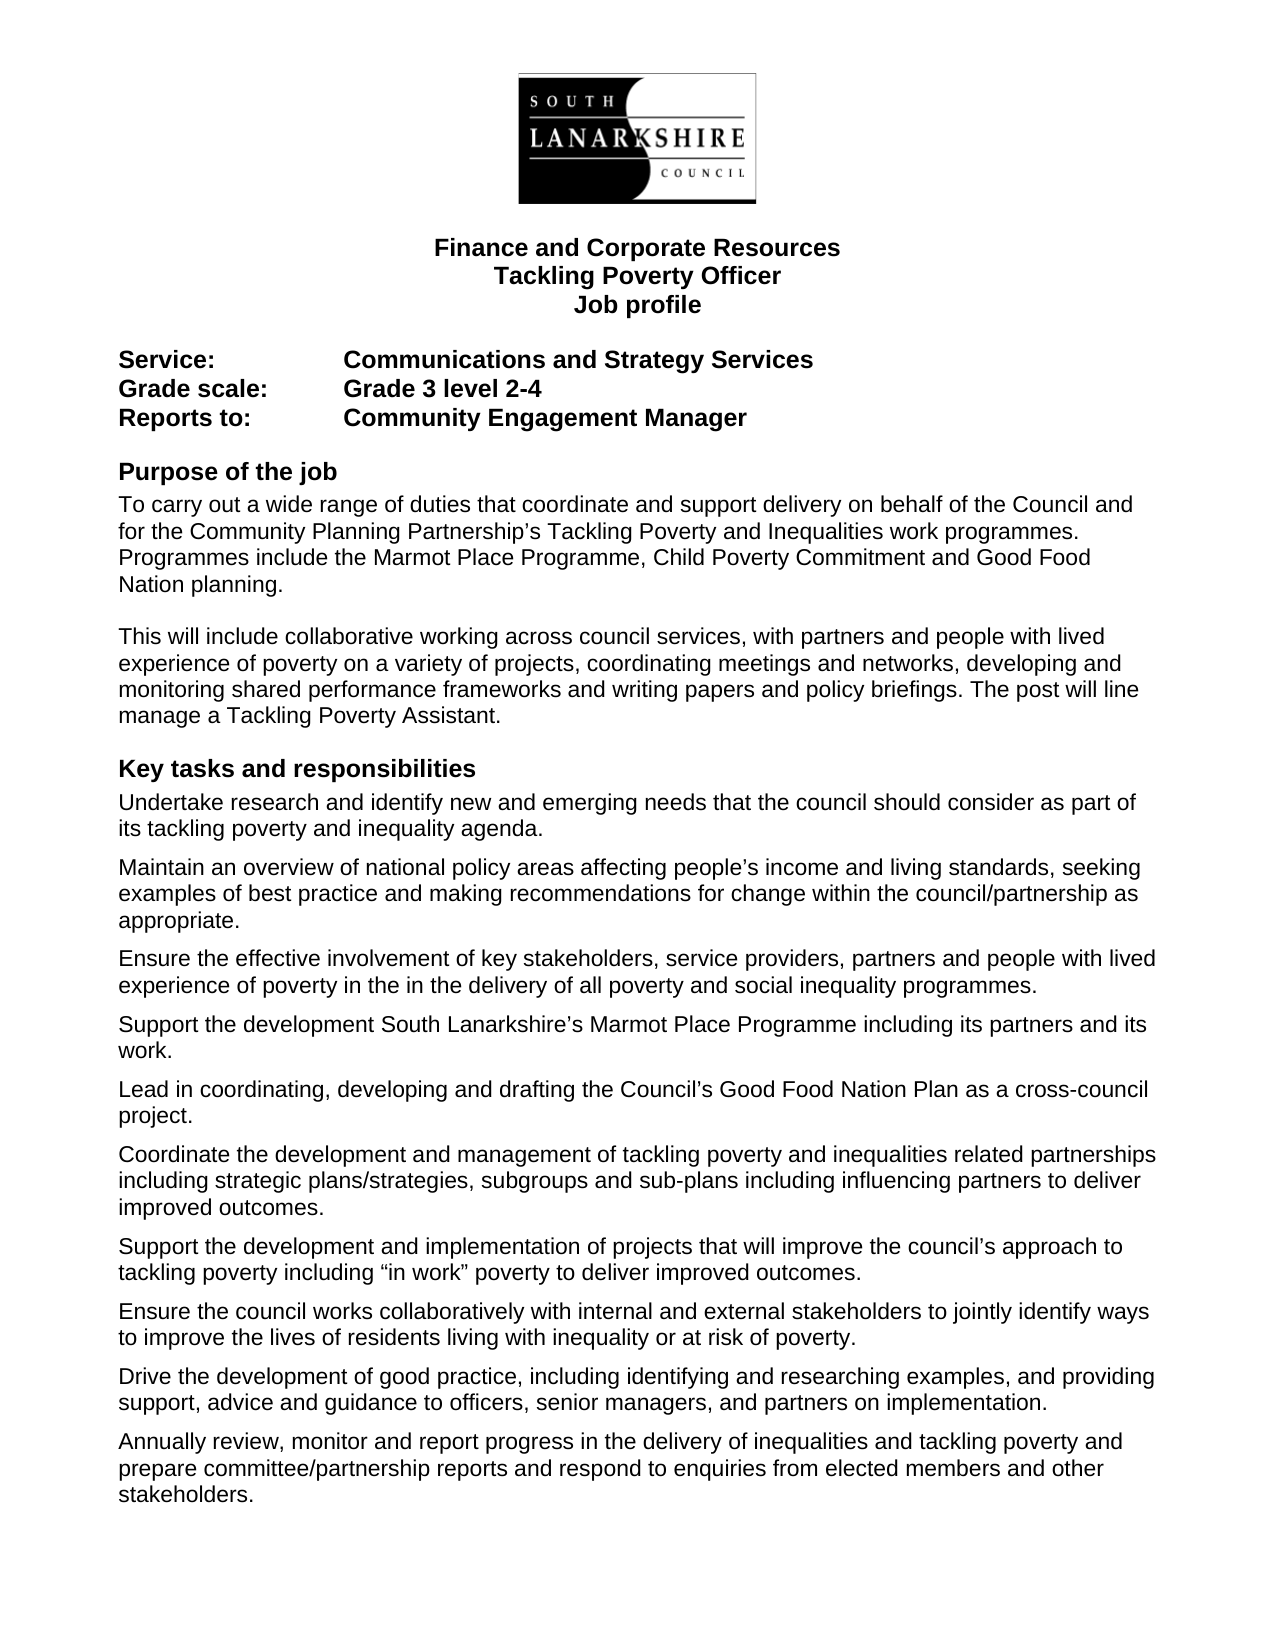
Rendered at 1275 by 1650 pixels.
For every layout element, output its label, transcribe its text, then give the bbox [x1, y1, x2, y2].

subtitle Key tasks and responsibilities [118, 754, 1157, 782]
text Support the development South Lanarkshire’s Marmot Place Programme including its partners and its work. [118, 1011, 1157, 1063]
subtitle Purpose of the job [118, 456, 1157, 485]
text Service: Communications and Strategy Services [118, 345, 1157, 374]
text Annually review, monitor and report progress in the delivery of inequalities and tackling poverty and prepare committee/partnership reports and respond to enquiries from elected members and other stakeholders. [118, 1428, 1157, 1507]
subtitle Finance and Corporate Resources Tackling Poverty Officer Job profile [118, 233, 1157, 319]
text Lead in coordinating, developing and drafting the Council’s Good Food Nation Plan as a cross-council project. [118, 1076, 1157, 1128]
text Grade scale: Grade 3 level 2-4 [118, 374, 1157, 403]
text This will include collaborative working across council services, with partners and people with lived experience of poverty on a variety of projects, coordinating meetings and networks, developing and monitoring shared performance frameworks and writing papers and policy briefings. The post will line manage a Tackling Poverty Assistant. [118, 623, 1157, 729]
text To carry out a wide range of duties that coordinate and support delivery on behalf of the Council and for the Community Planning Partnership’s Tackling Poverty and Inequalities work programmes. Programmes include the Marmot Place Programme, Child Poverty Commitment and Good Food Nation planning. [118, 491, 1157, 597]
text Ensure the council works collaboratively with internal and external stakeholders to jointly identify ways to improve the lives of residents living with inequality or at risk of poverty. [118, 1298, 1157, 1351]
text Maintain an overview of national policy areas affecting people’s income and living standards, seeking examples of best practice and making recommendations for change within the council/partnership as appropriate. [118, 854, 1157, 933]
text Support the development and implementation of projects that will improve the council’s approach to tackling poverty including “in work” poverty to deliver improved outcomes. [118, 1233, 1157, 1285]
text Drive the development of good practice, including identifying and researching examples, and providing support, advice and guidance to officers, senior managers, and partners on implementation. [118, 1363, 1157, 1416]
text Coordinate the development and management of tackling poverty and inequalities related partnerships including strategic plans/strategies, subgroups and sub-plans including influencing partners to deliver improved outcomes. [118, 1141, 1157, 1220]
text Ensure the effective involvement of key stakeholders, service providers, partners and people with lived experience of poverty in the in the delivery of all poverty and social inequality programmes. [118, 945, 1157, 998]
text Reports to: Community Engagement Manager [118, 403, 1157, 431]
text Undertake research and identify new and emerging needs that the council should consider as part of its tackling poverty and inequality agenda. [118, 789, 1157, 841]
